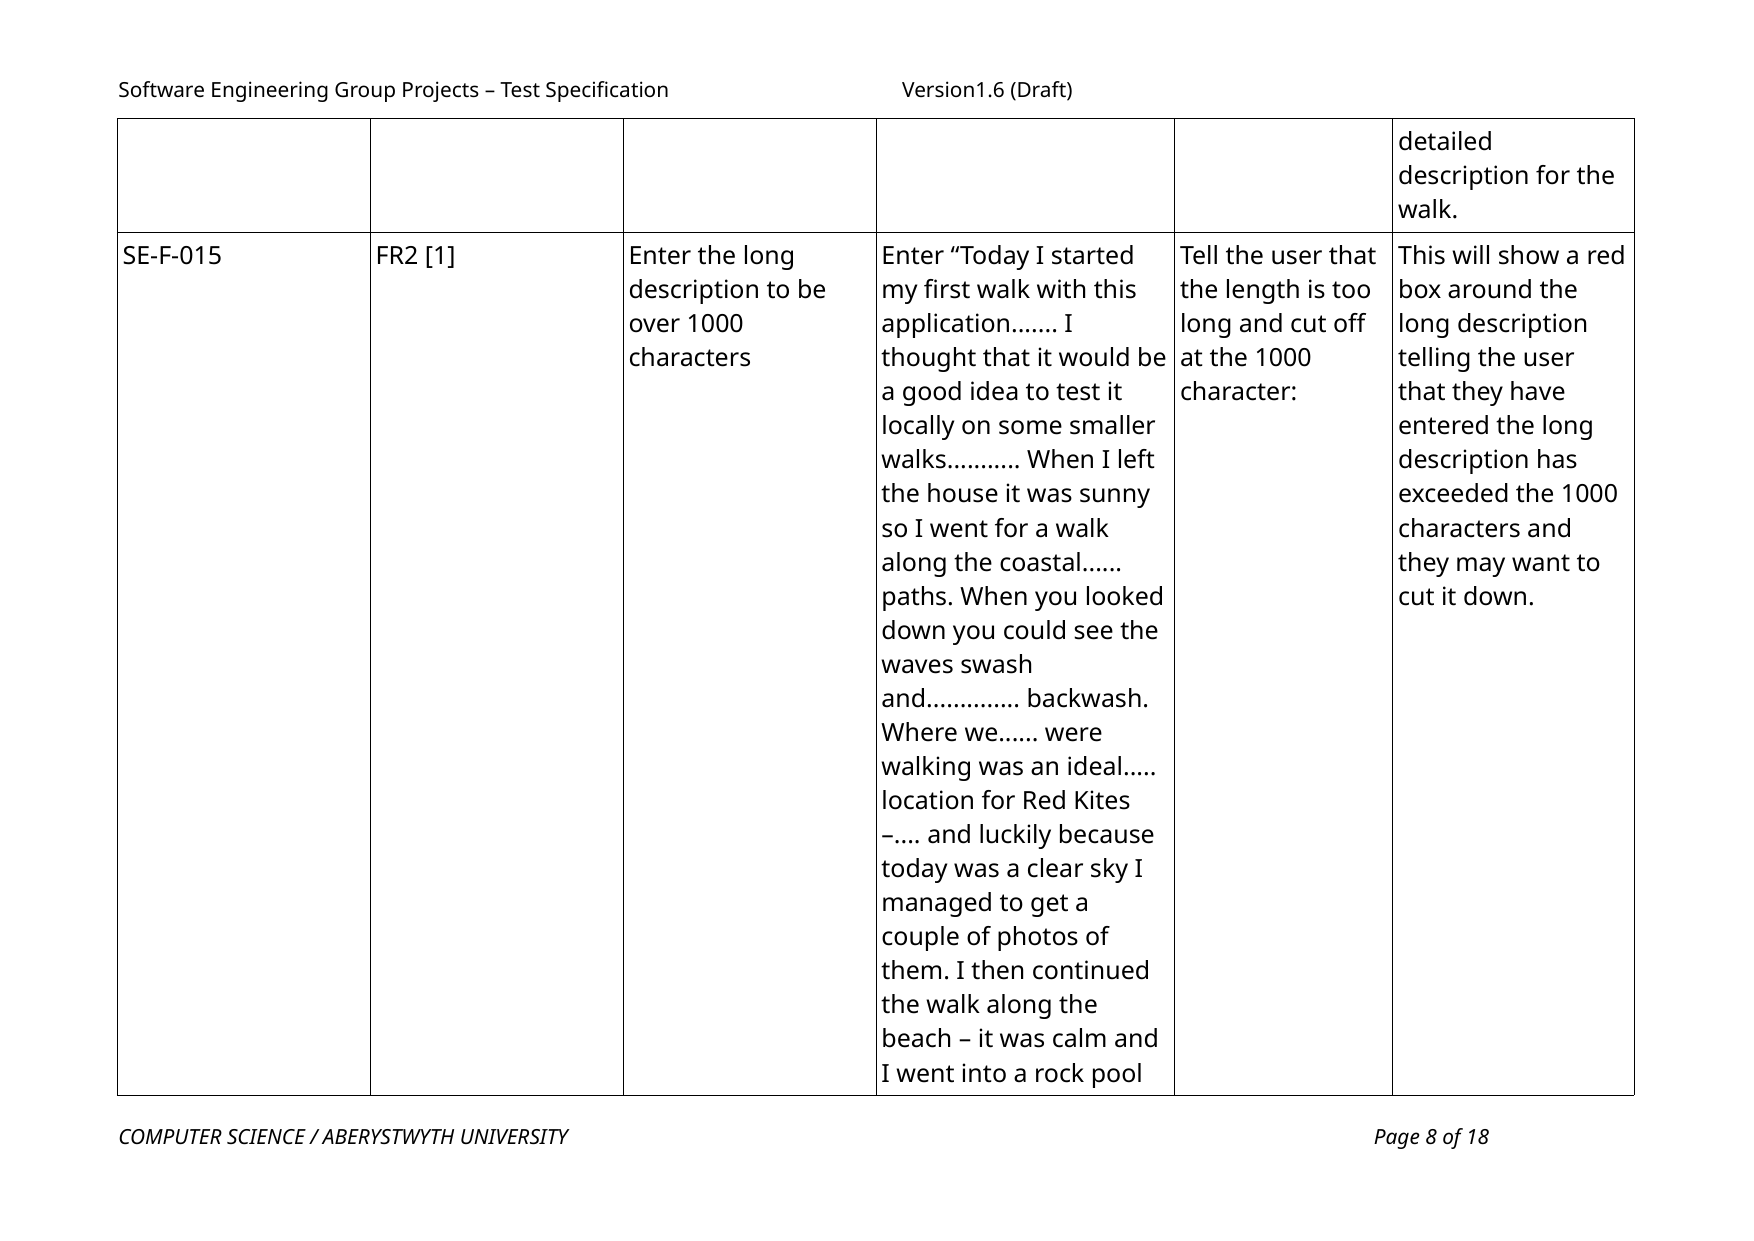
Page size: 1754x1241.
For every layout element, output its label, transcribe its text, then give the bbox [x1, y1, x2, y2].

table_cell [118, 119, 370, 232]
table_cell This will show a red box around the long description telling the user that they have entered the long description has exceeded the 1000 characters and they may want to cut it down. [1393, 233, 1634, 1095]
table_cell SE-F-015 [118, 233, 370, 1095]
table_cell Tell the user that the length is too long and cut off at the 1000 character: [1175, 233, 1392, 1095]
table_cell FR2 [1] [371, 233, 623, 1095]
table_cell [371, 119, 623, 232]
table_cell [1175, 119, 1392, 232]
table_cell Enter “Today I started my first walk with this application....... I thought that it would be a good idea to test it locally on some smaller walks........... When I left the house it was sunny so I went for a walk along the coastal...... paths. When you looked down you could see the waves swash and.............. backwash. Where we...... were walking was an ideal..... location for Red Kites –.... and luckily because today was a clear sky I managed to get a couple of photos of them. I then continued the walk along the beach – it was calm and I went into a rock pool [877, 233, 1174, 1095]
table_cell [624, 119, 876, 232]
table_cell Enter the long description to be over 1000 characters [624, 233, 876, 1095]
table_cell detailed description for the walk. [1393, 119, 1634, 232]
table_cell [877, 119, 1174, 232]
